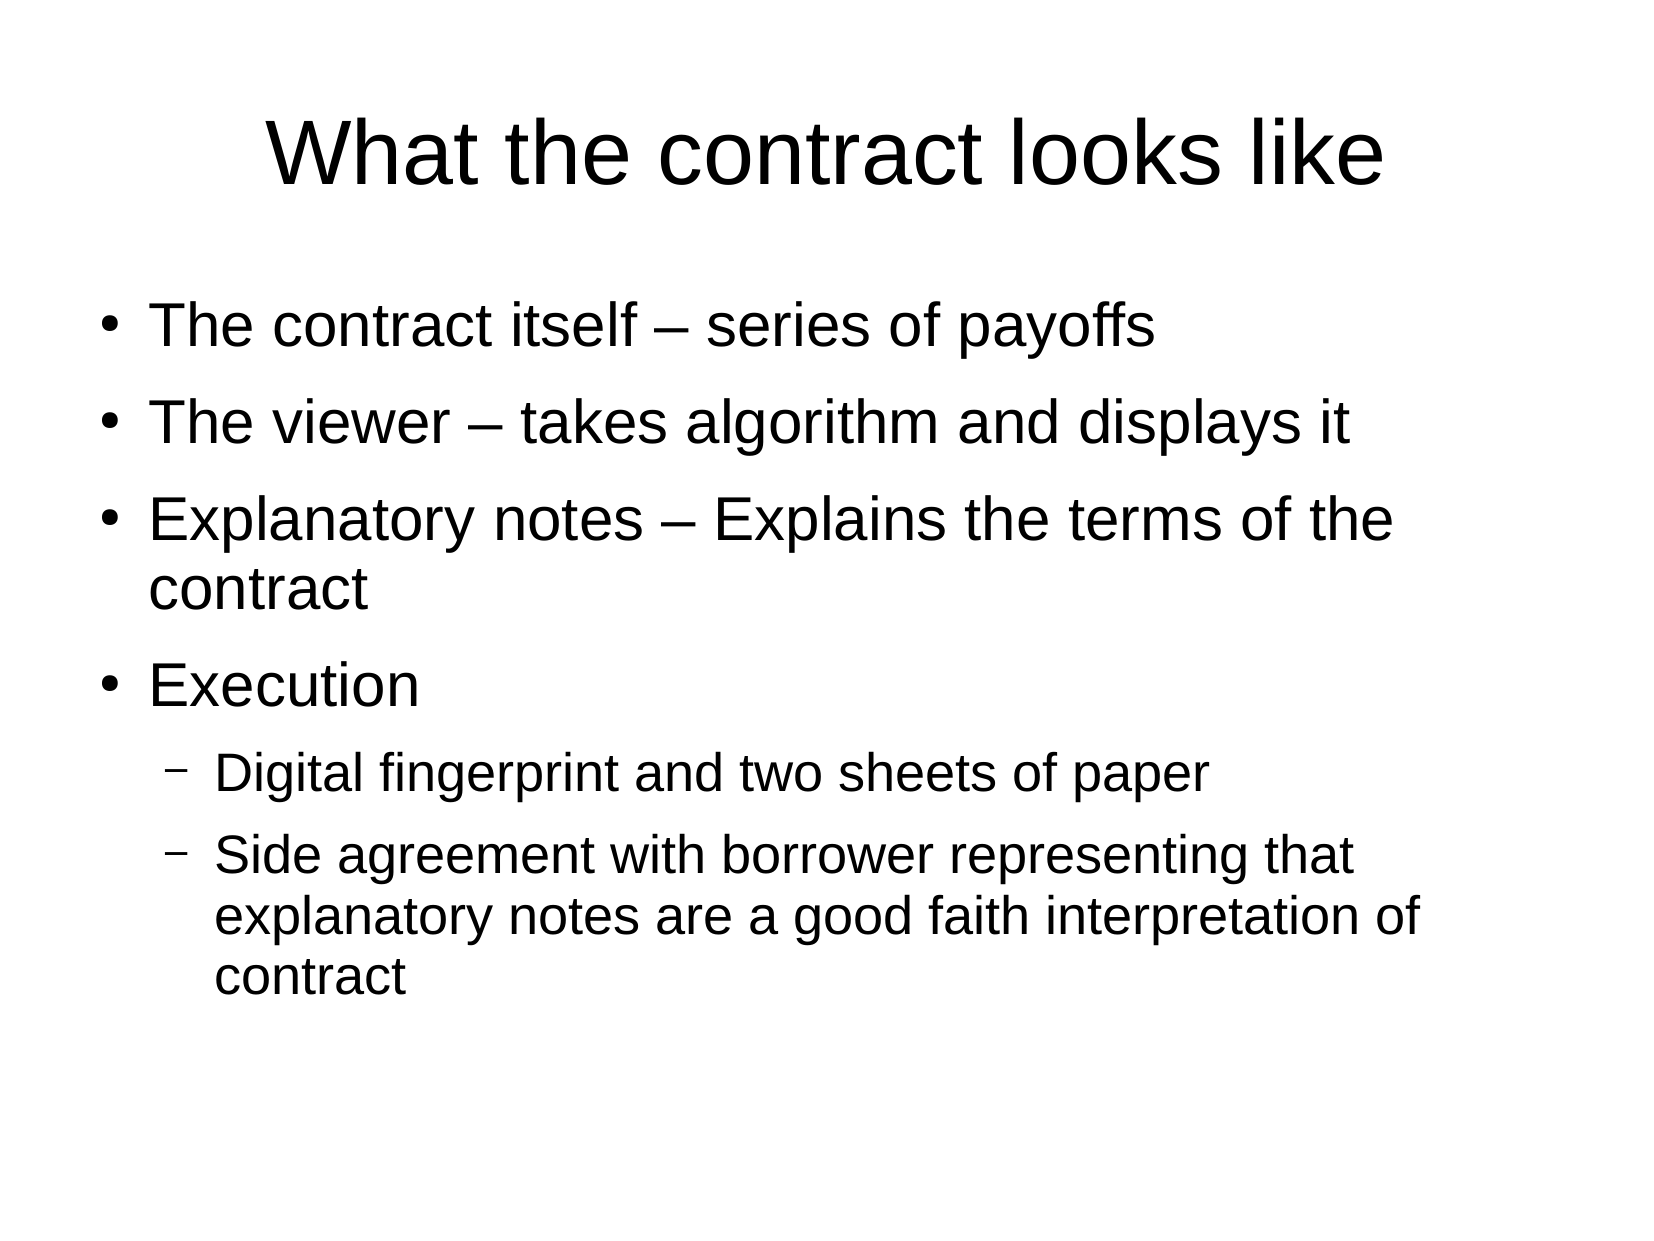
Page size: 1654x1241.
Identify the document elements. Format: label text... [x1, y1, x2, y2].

title What the contract looks like [82, 49, 1571, 257]
list The contract itself – series of payoffs The viewer – takes algorithm and displays it Explanatory notes – Explains the terms of the contract Execution Digital fingerprint and two sheets of paper Side agreement with borrower representing that explanatory notes are a good faith interpretation of contract [82, 290, 1571, 1010]
